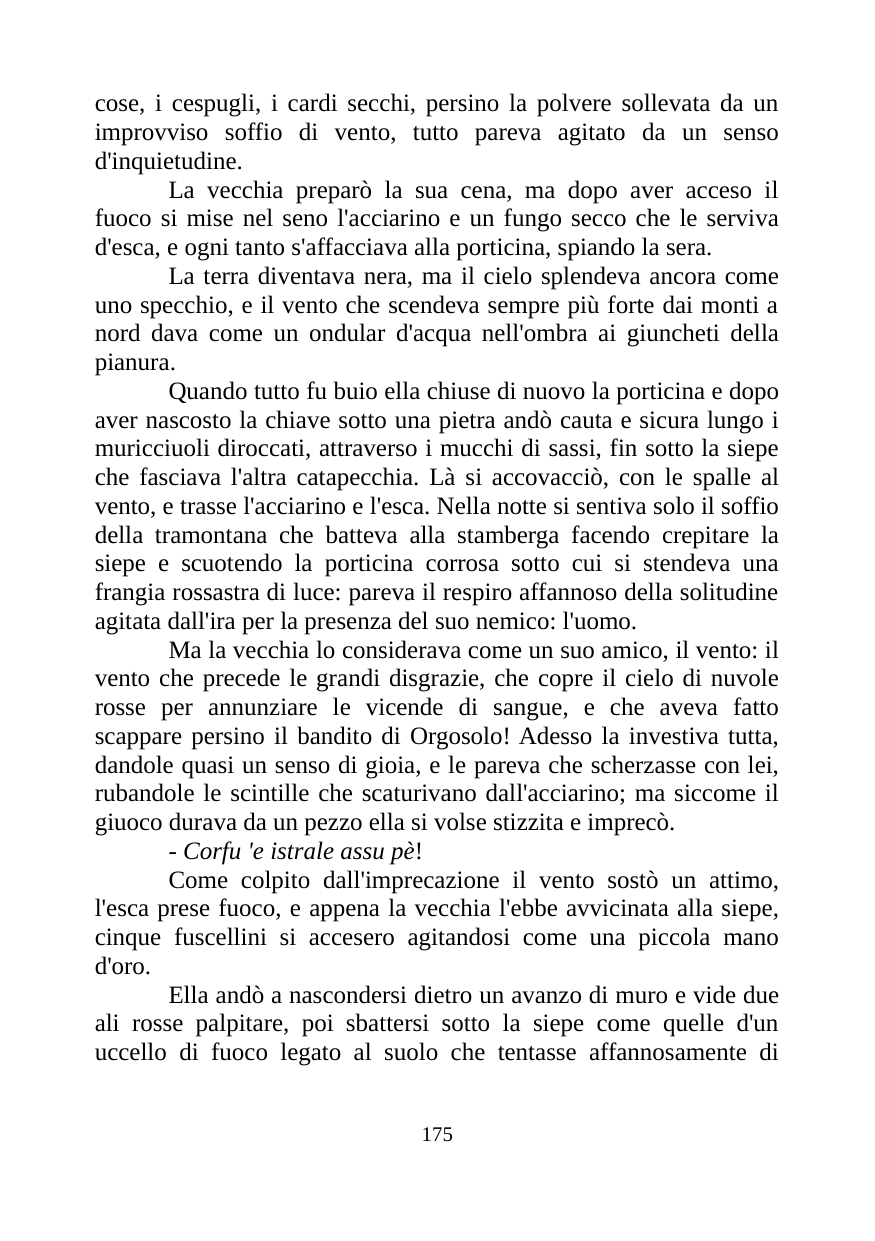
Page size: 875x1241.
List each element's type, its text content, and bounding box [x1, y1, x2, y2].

text Quando tutto fu buio ella chiuse di nuovo la porticina e dopo aver nascosto la chiave sotto una pietra andò cauta e sicura lungo i muricciuoli diroccati, attraverso i mucchi di sassi, fin sotto la siepe che fasciava l'altra catapecchia. Là si accovacciò, con le spalle al vento, e trasse l'acciarino e l'esca. Nella notte si sentiva solo il soffio della tramontana che batteva alla stamberga facendo crepitare la siepe e scuotendo la porticina corrosa sotto cui si stendeva una frangia rossastra di luce: pareva il respiro affannoso della solitudine agitata dall'ira per la presenza del suo nemico: l'uomo. [94, 376, 779, 635]
text Ma la vecchia lo considerava come un suo amico, il vento: il vento che precede le grandi disgrazie, che copre il cielo di nuvole rosse per annunziare le vicende di sangue, e che aveva fatto scappare persino il bandito di Orgosolo! Adesso la investiva tutta, dandole quasi un senso di gioia, e le pareva che scherzasse con lei, rubandole le scintille che scaturivano dall'acciarino; ma siccome il giuoco durava da un pezzo ella si volse stizzita e imprecò. [94, 635, 779, 836]
text La terra diventava nera, ma il cielo splendeva ancora come uno specchio, e il vento che scendeva sempre più forte dai monti a nord dava come un ondular d'acqua nell'ombra ai giuncheti della pianura. [94, 261, 779, 376]
text - Corfu 'e istrale assu pè! [94, 836, 779, 865]
text cose, i cespugli, i cardi secchi, persino la polvere sollevata da un improvviso soffio di vento, tutto pareva agitato da un senso d'inquietudine. [94, 88, 779, 175]
text Come colpito dall'imprecazione il vento sostò un attimo, l'esca prese fuoco, e appena la vecchia l'ebbe avvicinata alla siepe, cinque fuscellini si accesero agitandosi come una piccola mano d'oro. [94, 865, 779, 980]
text La vecchia preparò la sua cena, ma dopo aver acceso il fuoco si mise nel seno l'acciarino e un fungo secco che le serviva d'esca, e ogni tanto s'affacciava alla porticina, spiando la sera. [94, 175, 779, 261]
text Ella andò a nascondersi dietro un avanzo di muro e vide due ali rosse palpitare, poi sbattersi sotto la siepe come quelle d'un uccello di fuoco legato al suolo che tentasse affannosamente di [94, 980, 779, 1066]
